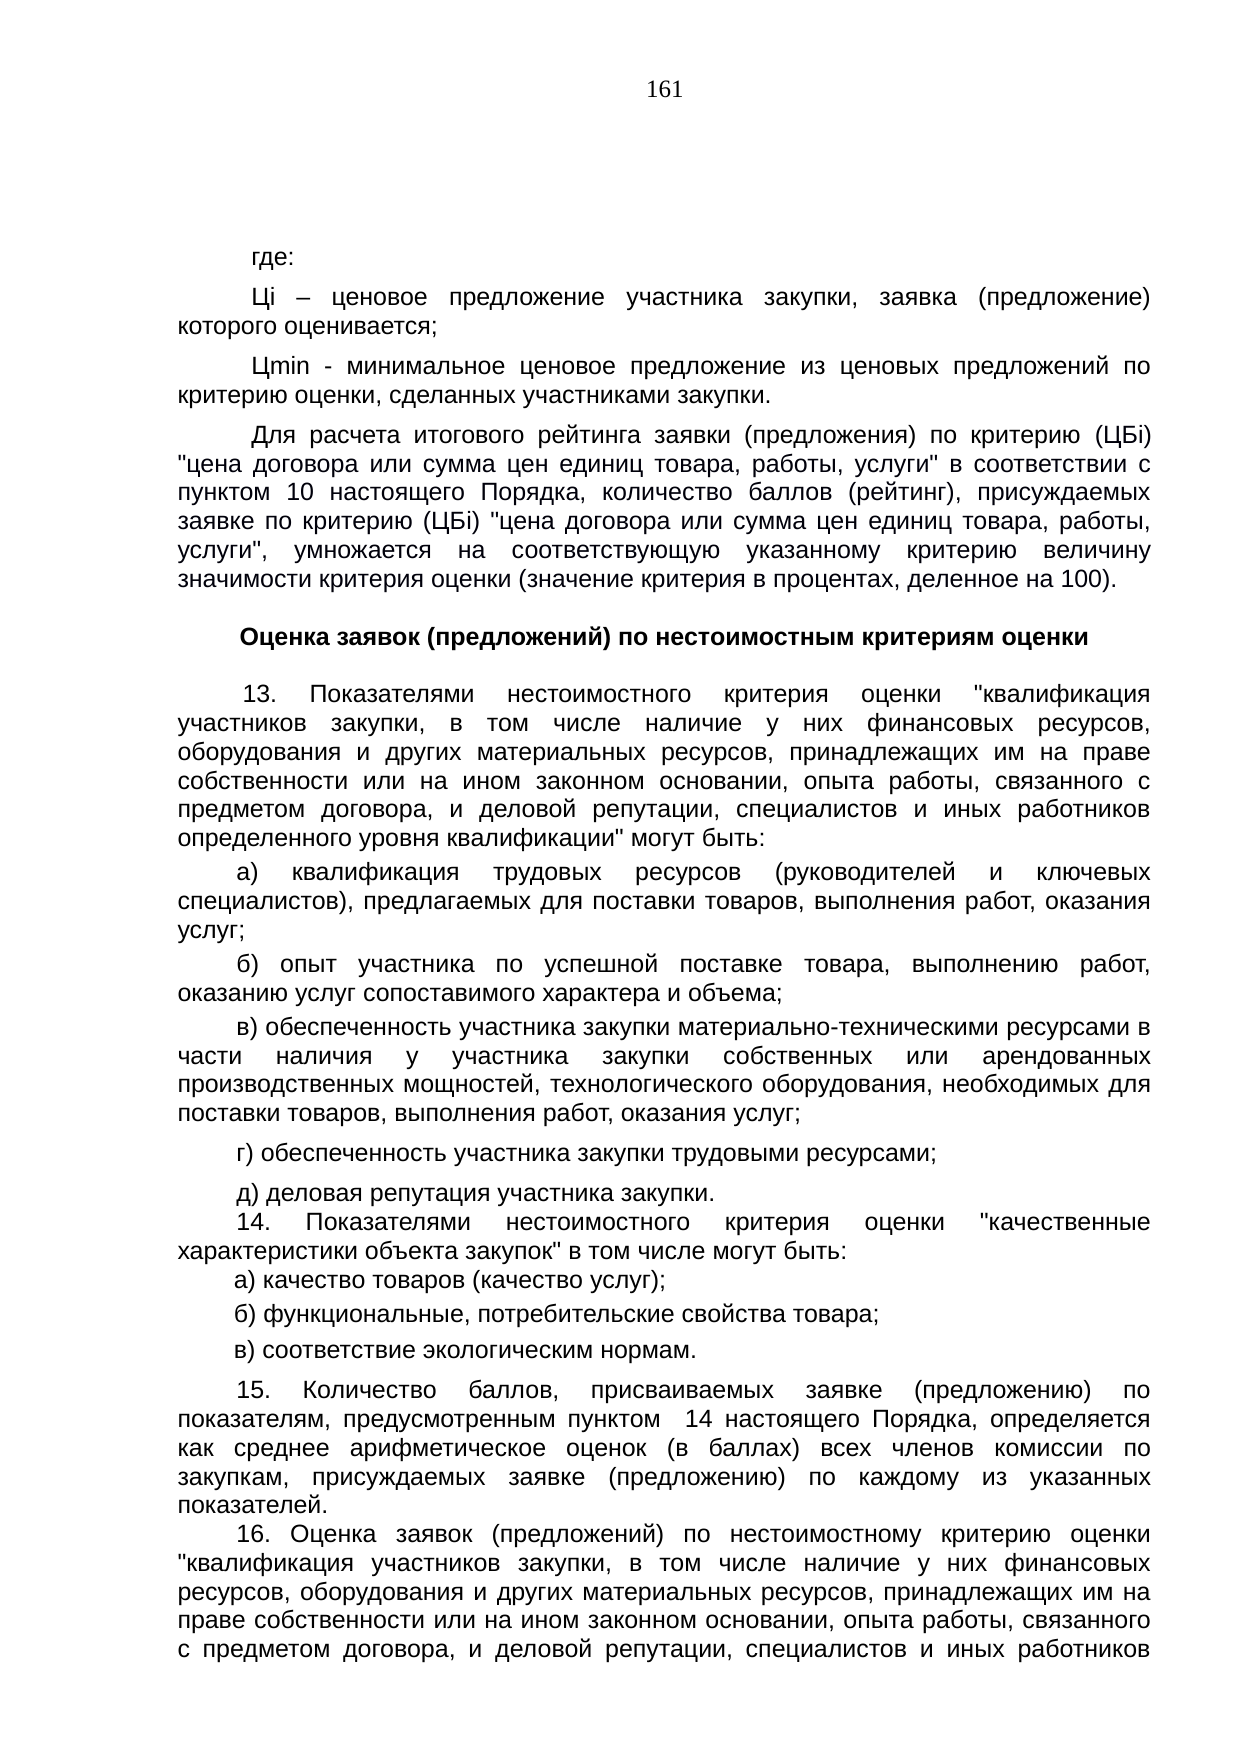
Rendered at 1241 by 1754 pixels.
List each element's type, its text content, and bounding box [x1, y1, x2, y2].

text в) соответствие экологическим нормам. [177, 1335, 1152, 1364]
table_header [208, 131, 302, 213]
text в) обеспеченность участника закупки материально-техническими ресурсами в части наличия у участника закупки собственных или арендованных производственных мощностей, технологического оборудования, необходимых для поставки товаров, выполнения работ, оказания услуг; [177, 1012, 1152, 1127]
text 15. Количество баллов, присваиваемых заявке (предложению) по показателям, предусмотренным пунктом 14 настоящего Порядка, определяется как среднее арифметическое оценок (в баллах) всех членов комиссии по закупкам, присуждаемых заявке (предложению) по каждому из указанных показателей. [177, 1375, 1152, 1519]
text Для расчета итогового рейтинга заявки (предложения) по критерию (ЦБi) "цена договора или сумма цен единиц товара, работы, услуги" в соответствии с пунктом 10 настоящего Порядка, количество баллов (рейтинг), присуждаемых заявке по критерию (ЦБi) "цена договора или сумма цен единиц товара, работы, услуги", умножается на соответствующую указанному критерию величину значимости критерия оценки (значение критерия в процентах, деленное на 100). [177, 420, 1152, 592]
text 16. Оценка заявок (предложений) по нестоимостному критерию оценки "квалификация участников закупки, в том числе наличие у них финансовых ресурсов, оборудования и других материальных ресурсов, принадлежащих им на праве собственности или на ином законном основании, опыта работы, связанного с предметом договора, и деловой репутации, специалистов и иных работников [177, 1519, 1152, 1663]
text 14. Показателями нестоимостного критерия оценки "качественные характеристики объекта закупок" в том числе могут быть: [177, 1207, 1152, 1264]
text где: [177, 242, 1152, 271]
text а) качество товаров (качество услуг); [177, 1264, 1152, 1293]
text а) квалификация трудовых ресурсов (руководителей и ключевых специалистов), предлагаемых для поставки товаров, выполнения работ, оказания услуг; [177, 857, 1152, 943]
text б) опыт участника по успешной поставке товара, выполнению работ, оказанию услуг сопоставимого характера и объема; [177, 949, 1152, 1006]
text 13. Показателями нестоимостного критерия оценки "квалификация участников закупки, в том числе наличие у них финансовых ресурсов, оборудования и других материальных ресурсов, принадлежащих им на праве собственности или на ином законном основании, опыта работы, связанного с предметом договора, и деловой репутации, специалистов и иных работников определенного уровня квалификации" могут быть: [177, 679, 1152, 852]
text Цmin - минимальное ценовое предложение из ценовых предложений по критерию оценки, сделанных участниками закупки. [177, 351, 1152, 408]
table_cell [302, 131, 427, 213]
text д) деловая репутация участника закупки. [177, 1178, 1152, 1207]
text б) функциональные, потребительские свойства товара; [177, 1299, 1152, 1328]
text Оценка заявок (предложений) по нестоимостным критериям оценки [177, 621, 1152, 650]
text Цi – ценовое предложение участника закупки, заявка (предложение) которого оценивается; [177, 282, 1152, 339]
table_header [427, 131, 533, 213]
text г) обеспеченность участника закупки трудовыми ресурсами; [177, 1138, 1152, 1167]
